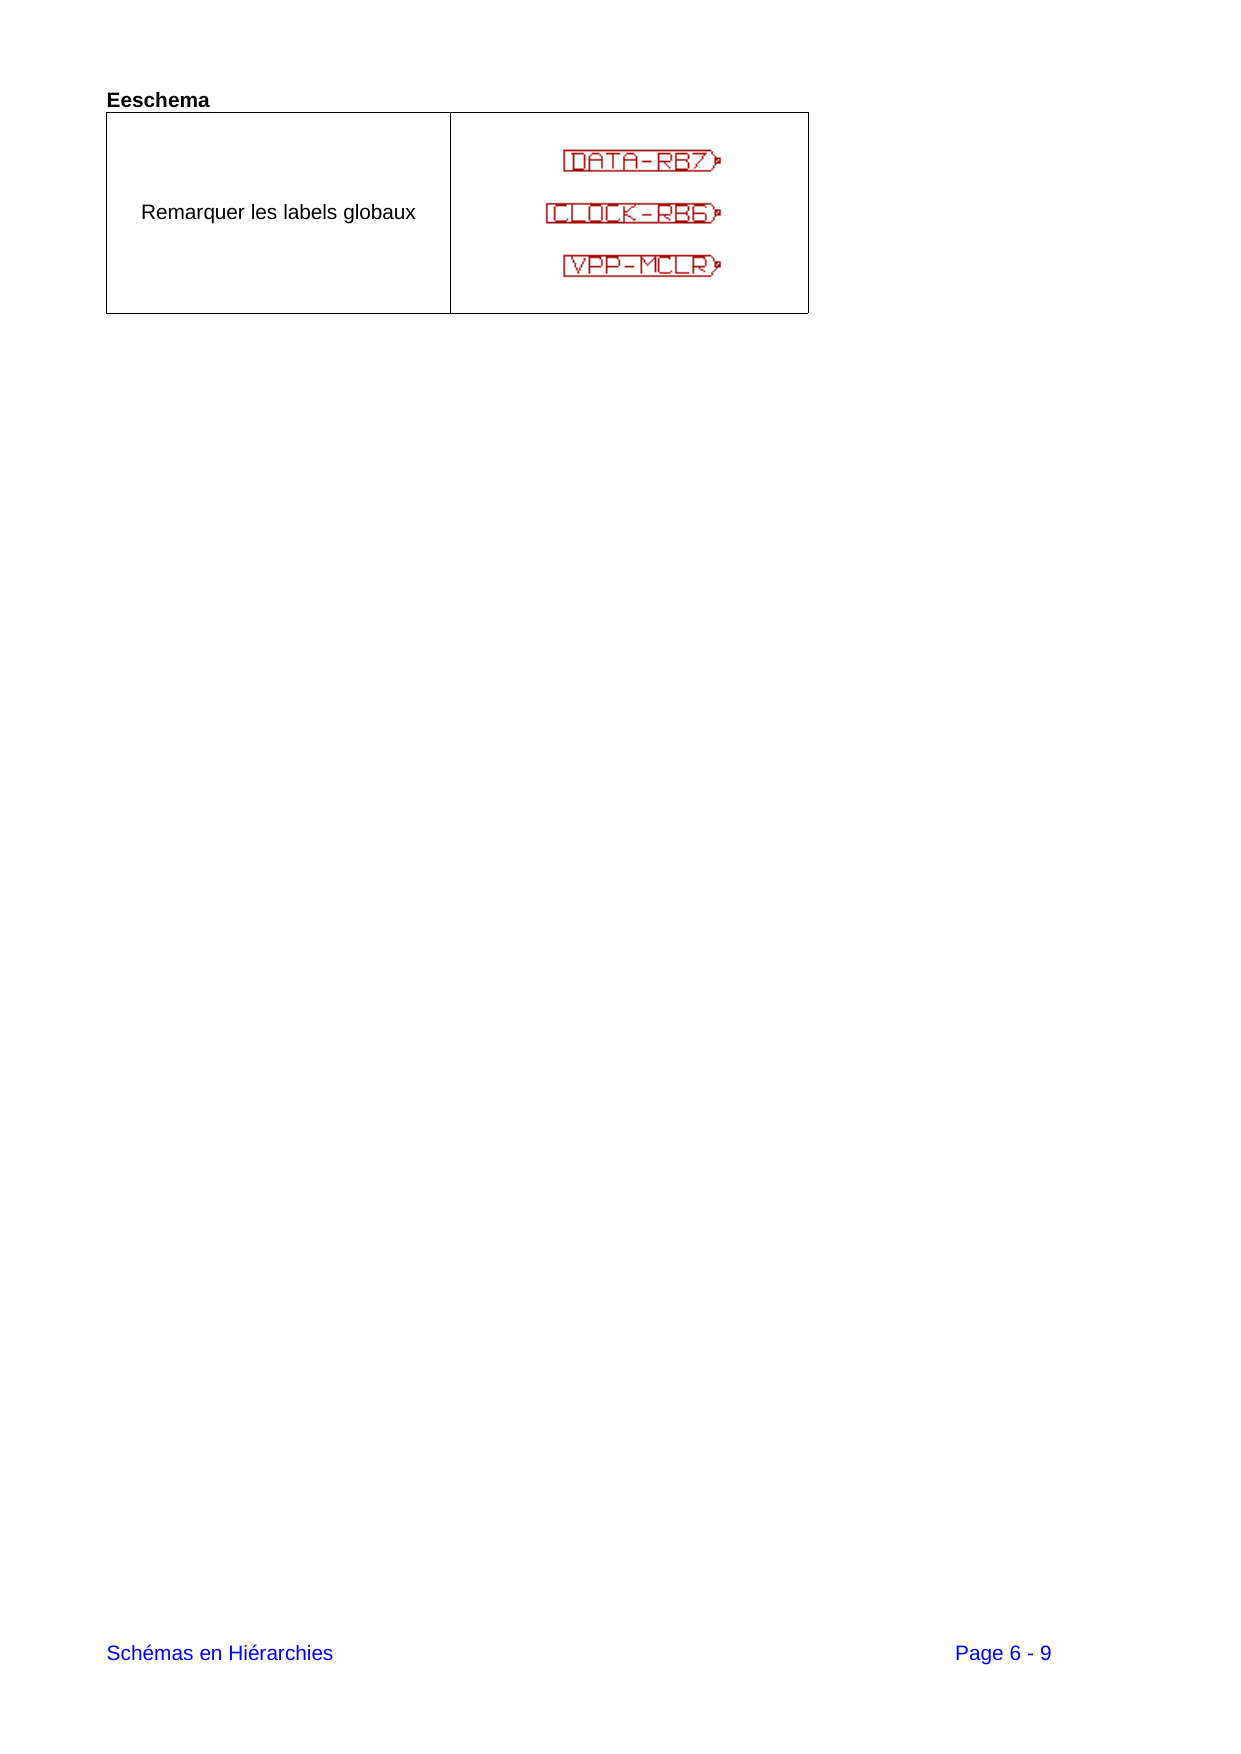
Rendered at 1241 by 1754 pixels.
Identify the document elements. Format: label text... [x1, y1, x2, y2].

picture [507, 117, 750, 307]
table_header Remarquer les labels globaux [107, 113, 450, 313]
table_header [451, 113, 808, 313]
